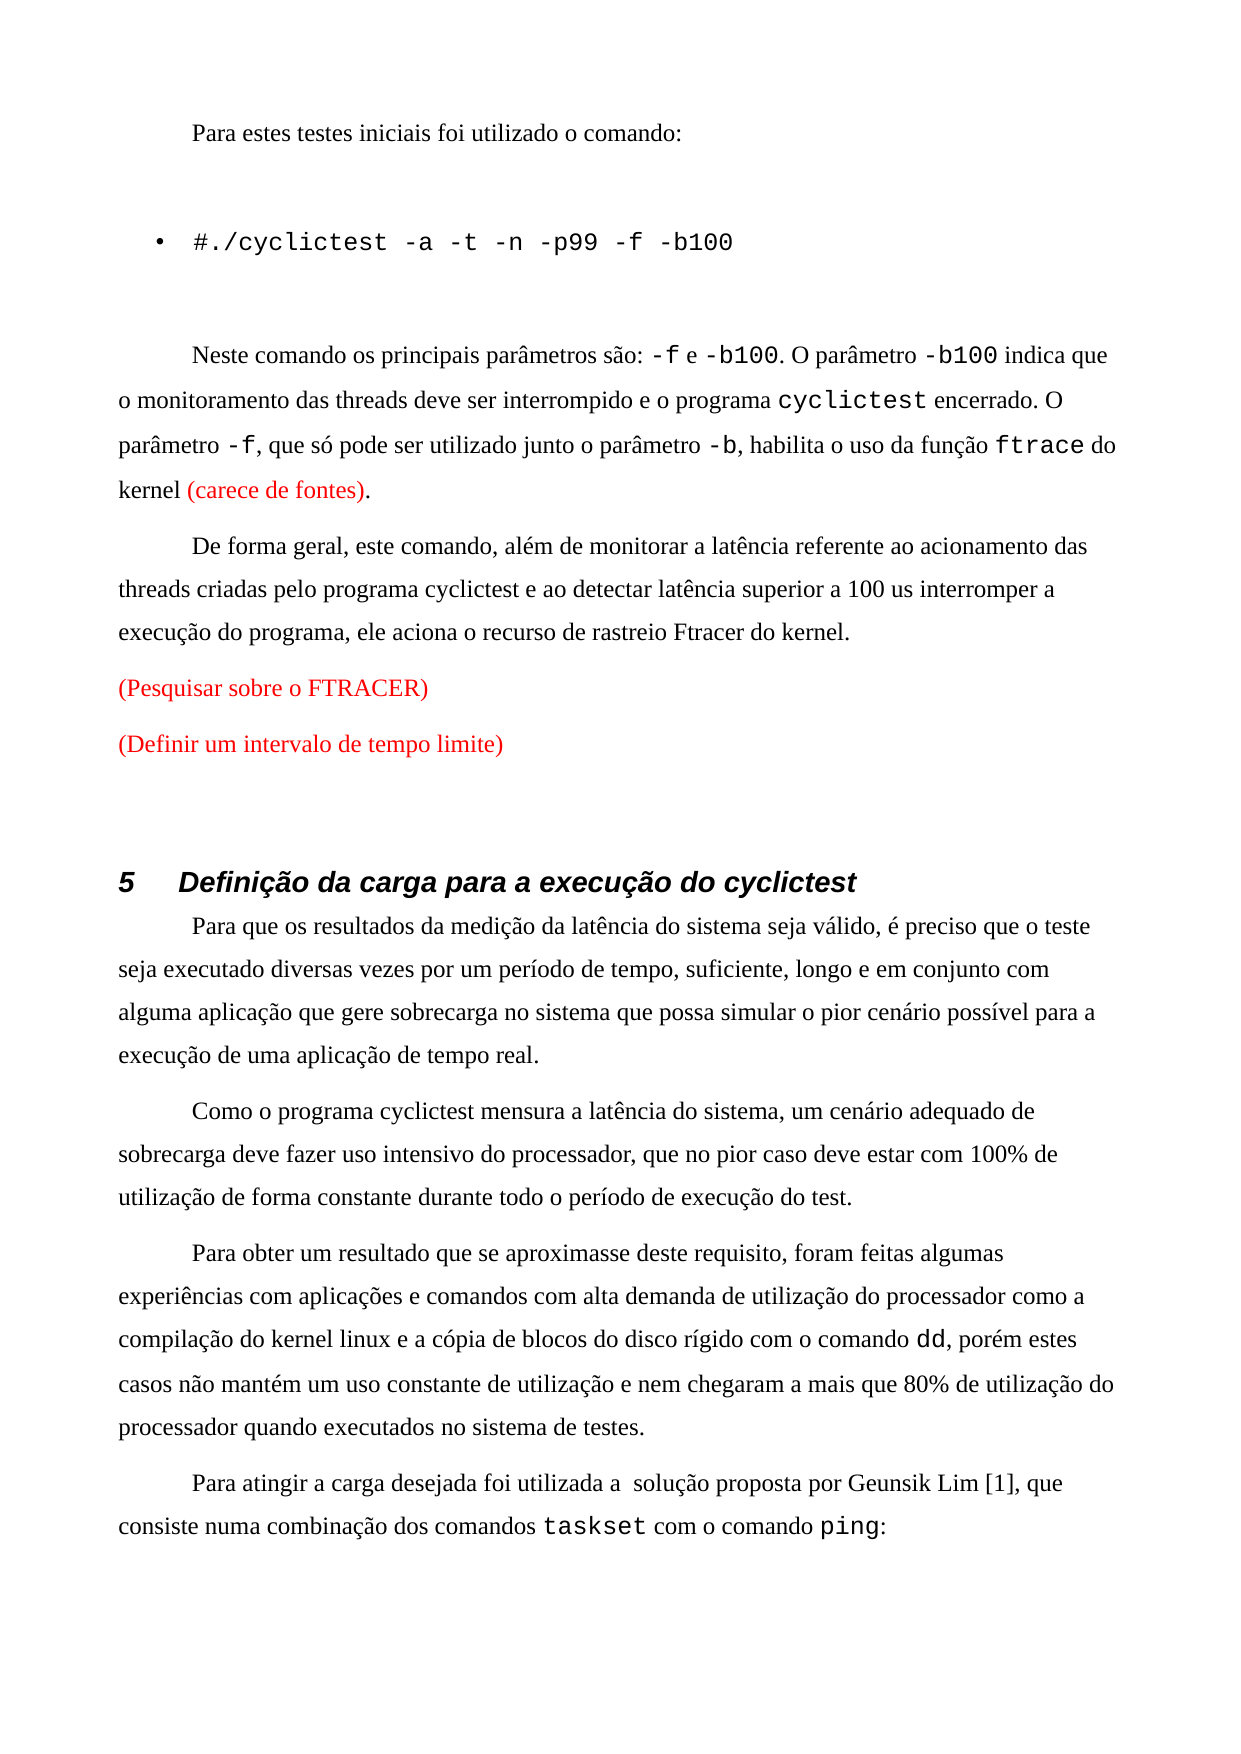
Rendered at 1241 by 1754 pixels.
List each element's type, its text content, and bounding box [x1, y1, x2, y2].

text De forma geral, este comando, além de monitorar a latência referente ao acionamento das threads criadas pelo programa cyclictest e ao detectar latência superior a 100 us interromper a execução do programa, ele aciona o recurso de rastreio Ftracer do kernel. [118, 531, 1122, 646]
text Como o programa cyclictest mensura a latência do sistema, um cenário adequado de sobrecarga deve fazer uso intensivo do processador, que no pior caso deve estar com 100% de utilização de forma constante durante todo o período de execução do test. [118, 1096, 1122, 1211]
text Para estes testes iniciais foi utilizado o comando: [118, 118, 1122, 147]
list #./cyclictest -a -t -n -p99 -f -b100 [156, 229, 1122, 258]
text Neste comando os principais parâmetros são: -f e -b100. O parâmetro -b100 indica que o monitoramento das threads deve ser interrompido e o programa cyclictest encerrado. O parâmetro -f, que só pode ser utilizado junto o parâmetro -b, habilita o uso da função ftrace do kernel (carece de fontes). [118, 340, 1122, 504]
text (Definir um intervalo de tempo limite) [118, 729, 1122, 757]
subtitle Definição da carga para a execução do cyclictest [118, 865, 1122, 898]
text Para atingir a carga desejada foi utilizada a solução proposta por Geunsik Lim [1], que consiste numa combinação dos comandos taskset com o comando ping: [118, 1468, 1122, 1542]
text Para que os resultados da medição da latência do sistema seja válido, é preciso que o teste seja executado diversas vezes por um período de tempo, suficiente, longo e em conjunto com alguma aplicação que gere sobrecarga no sistema que possa simular o pior cenário possível para a execução de uma aplicação de tempo real. [118, 911, 1122, 1069]
text (Pesquisar sobre o FTRACER) [118, 673, 1122, 702]
text Para obter um resultado que se aproximasse deste requisito, foram feitas algumas experiências com aplicações e comandos com alta demanda de utilização do processador como a compilação do kernel linux e a cópia de blocos do disco rígido com o comando dd, porém estes casos não mantém um uso constante de utilização e nem chegaram a mais que 80% de utilização do processador quando executados no sistema de testes. [118, 1238, 1122, 1441]
